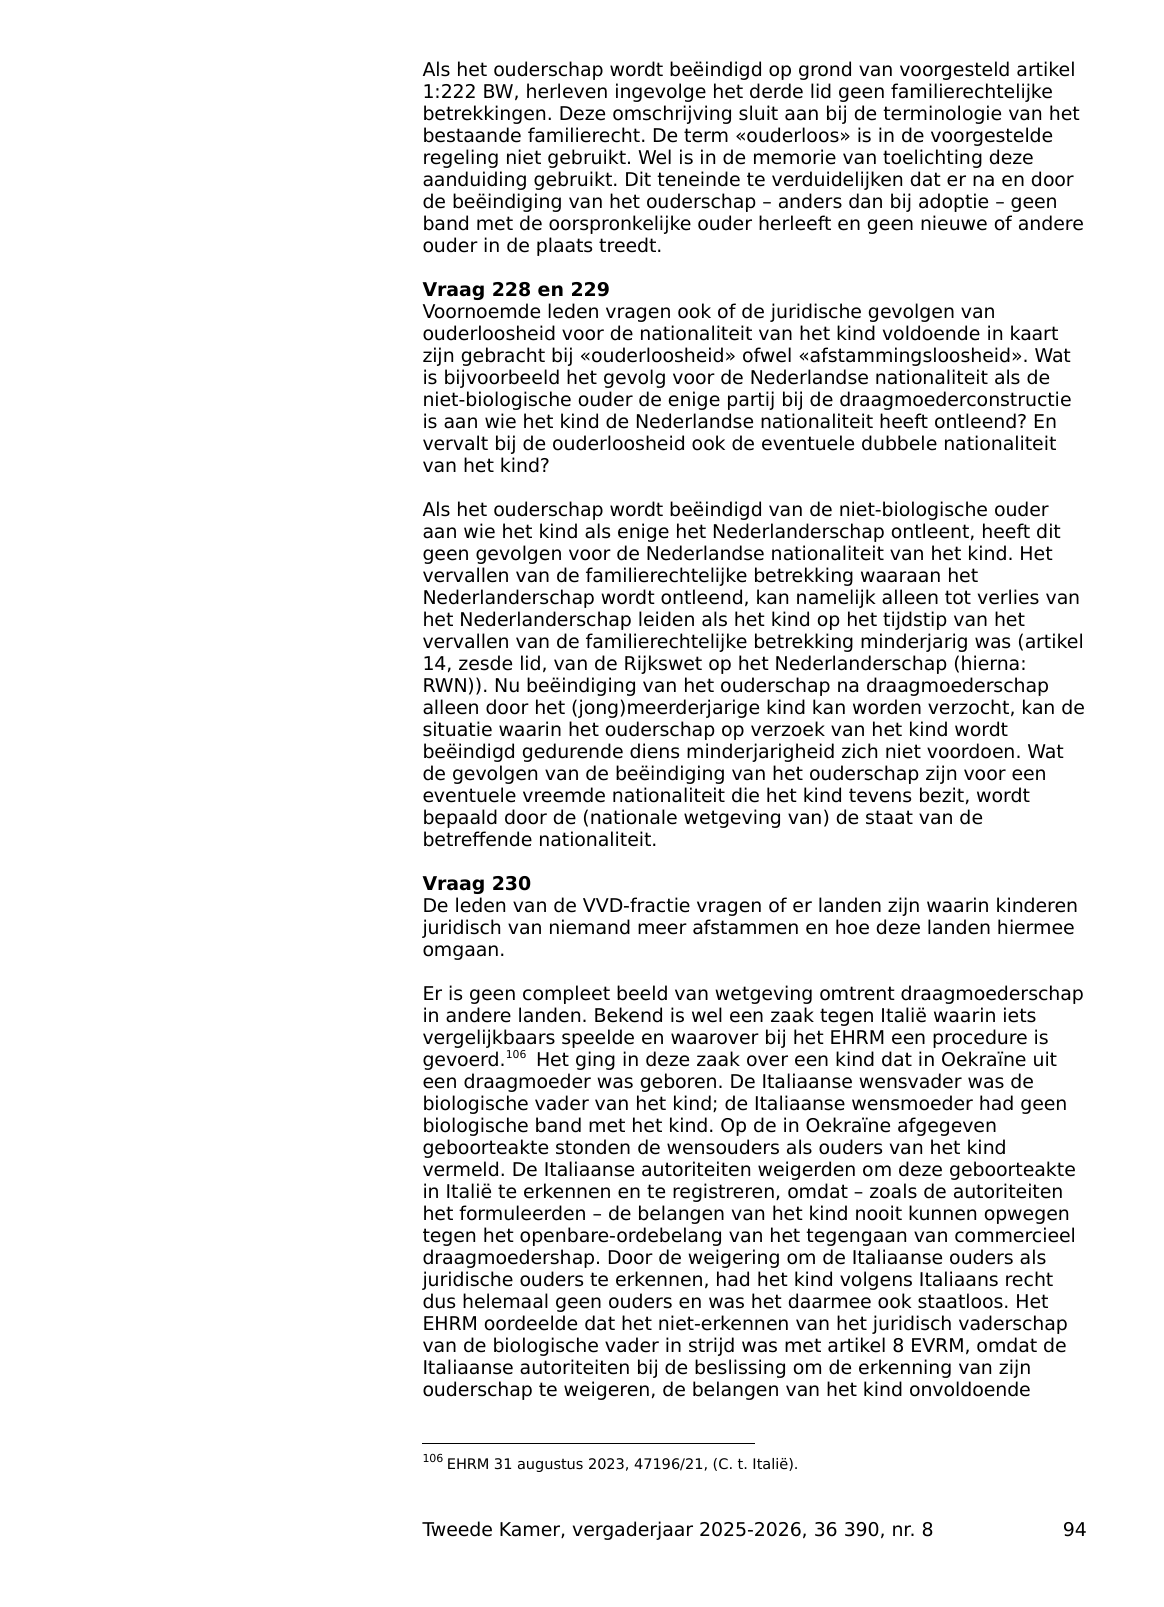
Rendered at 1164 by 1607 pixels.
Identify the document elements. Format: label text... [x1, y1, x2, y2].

text De leden van de VVD-fractie vragen of er landen zijn waarin kinderen juridisch van niemand meer afstammen en hoe deze landen hiermee omgaan. [422, 895, 1087, 961]
text Vraag 230 [422, 873, 1087, 895]
text Als het ouderschap wordt beëindigd op grond van voorgesteld artikel 1:222 BW, herleven ingevolge het derde lid geen familierechtelijke betrekkingen. Deze omschrijving sluit aan bij de terminologie van het bestaande familierecht. De term «ouderloos» is in de voorgestelde regeling niet gebruikt. Wel is in de memorie van toelichting deze aanduiding gebruikt. Dit teneinde te verduidelijken dat er na en door de beëindiging van het ouderschap – anders dan bij adoptie – geen band met de oorspronkelijke ouder herleeft en geen nieuwe of andere ouder in de plaats treedt. [422, 59, 1087, 257]
text Als het ouderschap wordt beëindigd van de niet-biologische ouder aan wie het kind als enige het Nederlanderschap ontleent, heeft dit geen gevolgen voor de Nederlandse nationaliteit van het kind. Het vervallen van de familierechtelijke betrekking waaraan het Nederlanderschap wordt ontleend, kan namelijk alleen tot verlies van het Nederlanderschap leiden als het kind op het tijdstip van het vervallen van de familierechtelijke betrekking minderjarig was (artikel 14, zesde lid, van de Rijkswet op het Nederlanderschap (hierna: RWN)). Nu beëindiging van het ouderschap na draagmoederschap alleen door het (jong)meerderjarige kind kan worden verzocht, kan de situatie waarin het ouderschap op verzoek van het kind wordt beëindigd gedurende diens minderjarigheid zich niet voordoen. Wat de gevolgen van de beëindiging van het ouderschap zijn voor een eventuele vreemde nationaliteit die het kind tevens bezit, wordt bepaald door de (nationale wetgeving van) de staat van de betreffende nationaliteit. [422, 499, 1087, 851]
text Vraag 228 en 229 [422, 279, 1087, 301]
text Er is geen compleet beeld van wetgeving omtrent draagmoederschap in andere landen. Bekend is wel een zaak tegen Italië waarin iets vergelijkbaars speelde en waarover bij het EHRM een procedure is gevoerd. Het ging in deze zaak over een kind dat in Oekraïne uit een draagmoeder was geboren. De Italiaanse wensvader was de biologische vader van het kind; de Italiaanse wensmoeder had geen biologische band met het kind. Op de in Oekraïne afgegeven geboorteakte stonden de wensouders als ouders van het kind vermeld. De Italiaanse autoriteiten weigerden om deze geboorteakte in Italië te erkennen en te registreren, omdat – zoals de autoriteiten het formuleerden – de belangen van het kind nooit kunnen opwegen tegen het openbare-ordebelang van het tegengaan van commercieel draagmoedershap. Door de weigering om de Italiaanse ouders als juridische ouders te erkennen, had het kind volgens Italiaans recht dus helemaal geen ouders en was het daarmee ook staatloos. Het EHRM oordeelde dat het niet-erkennen van het juridisch vaderschap van de biologische vader in strijd was met artikel 8 EVRM, omdat de Italiaanse autoriteiten bij de beslissing om de erkenning van zijn ouderschap te weigeren, de belangen van het kind onvoldoende [422, 983, 1087, 1401]
text Voornoemde leden vragen ook of de juridische gevolgen van ouderloosheid voor de nationaliteit van het kind voldoende in kaart zijn gebracht bij «ouderloosheid» ofwel «afstammingsloosheid». Wat is bijvoorbeeld het gevolg voor de Nederlandse nationaliteit als de niet-biologische ouder de enige partij bij de draagmoederconstructie is aan wie het kind de Nederlandse nationaliteit heeft ontleend? En vervalt bij de ouderloosheid ook de eventuele dubbele nationaliteit van het kind? [422, 301, 1087, 477]
text EHRM 31 augustus 2023, 47196/21, (C. t. Italië). [422, 1452, 1087, 1474]
